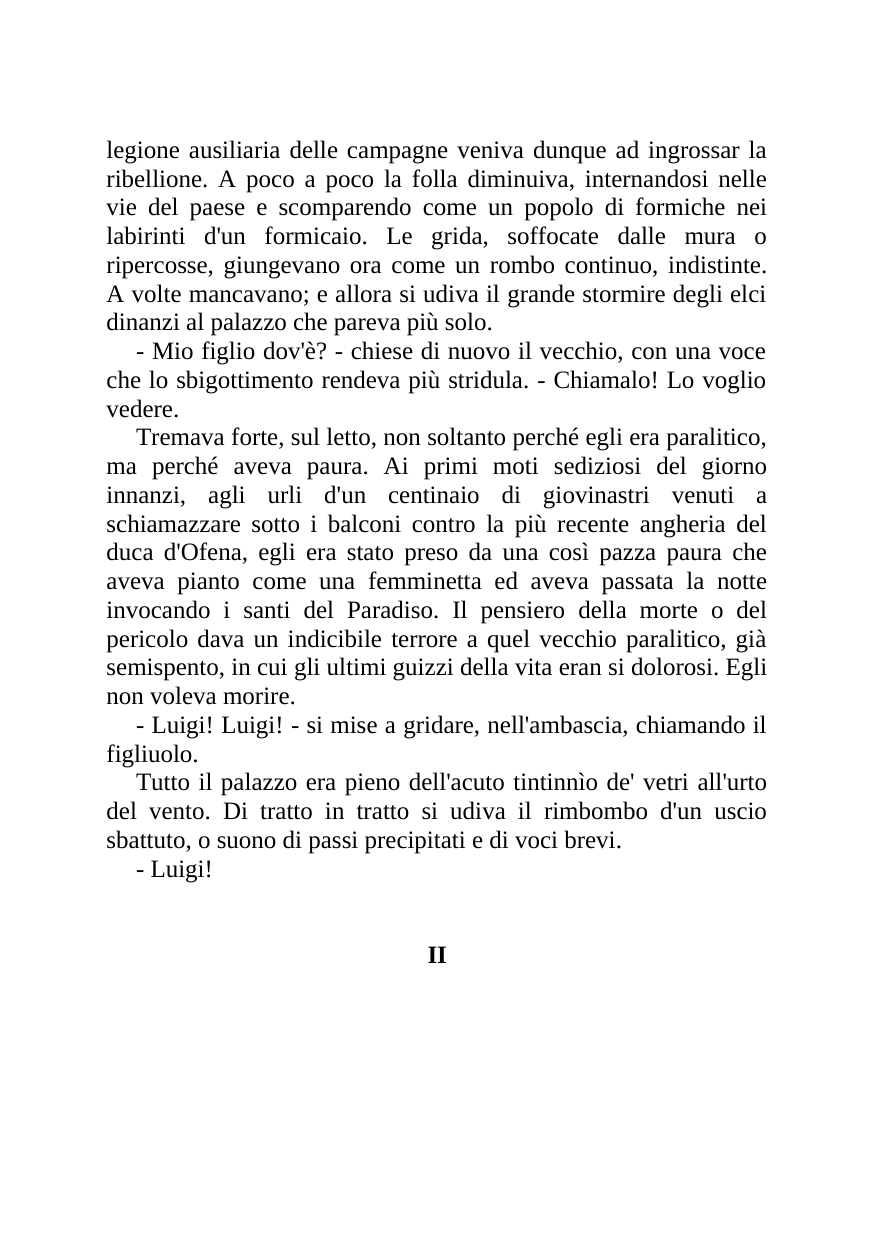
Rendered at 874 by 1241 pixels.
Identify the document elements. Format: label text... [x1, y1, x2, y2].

text - Luigi! Luigi! - si mise a gridare, nell'ambascia, chiamando il figliuolo. [106, 710, 768, 767]
text Tutto il palazzo era pieno dell'acuto tintinnìo de' vetri all'urto del vento. Di tratto in tratto si udiva il rimbombo d'un uscio sbattuto, o suono di passi precipitati e di voci brevi. [106, 767, 768, 854]
text legione ausiliaria delle campagne veniva dunque ad ingrossar la ribellione. A poco a poco la folla diminuiva, internandosi nelle vie del paese e scomparendo come un popolo di formiche nei labirinti d'un formicaio. Le grida, soffocate dalle mura o ripercosse, giungevano ora come un rombo continuo, indistinte. A volte mancavano; e allora si udiva il grande stormire degli elci dinanzi al palazzo che pareva più solo. [106, 135, 768, 336]
text II [106, 940, 768, 969]
text - Luigi! [106, 854, 768, 882]
text - Mio figlio dov'è? - chiese di nuovo il vecchio, con una voce che lo sbigottimento rendeva più stridula. - Chiamalo! Lo voglio vedere. [106, 336, 768, 422]
text Tremava forte, sul letto, non soltanto perché egli era paralitico, ma perché aveva paura. Ai primi moti sediziosi del giorno innanzi, agli urli d'un centinaio di giovinastri venuti a schiamazzare sotto i balconi contro la più recente angheria del duca d'Ofena, egli era stato preso da una così pazza paura che aveva pianto come una femminetta ed aveva passata la notte invocando i santi del Paradiso. Il pensiero della morte o del pericolo dava un indicibile terrore a quel vecchio paralitico, già semispento, in cui gli ultimi guizzi della vita eran si dolorosi. Egli non voleva morire. [106, 422, 768, 710]
